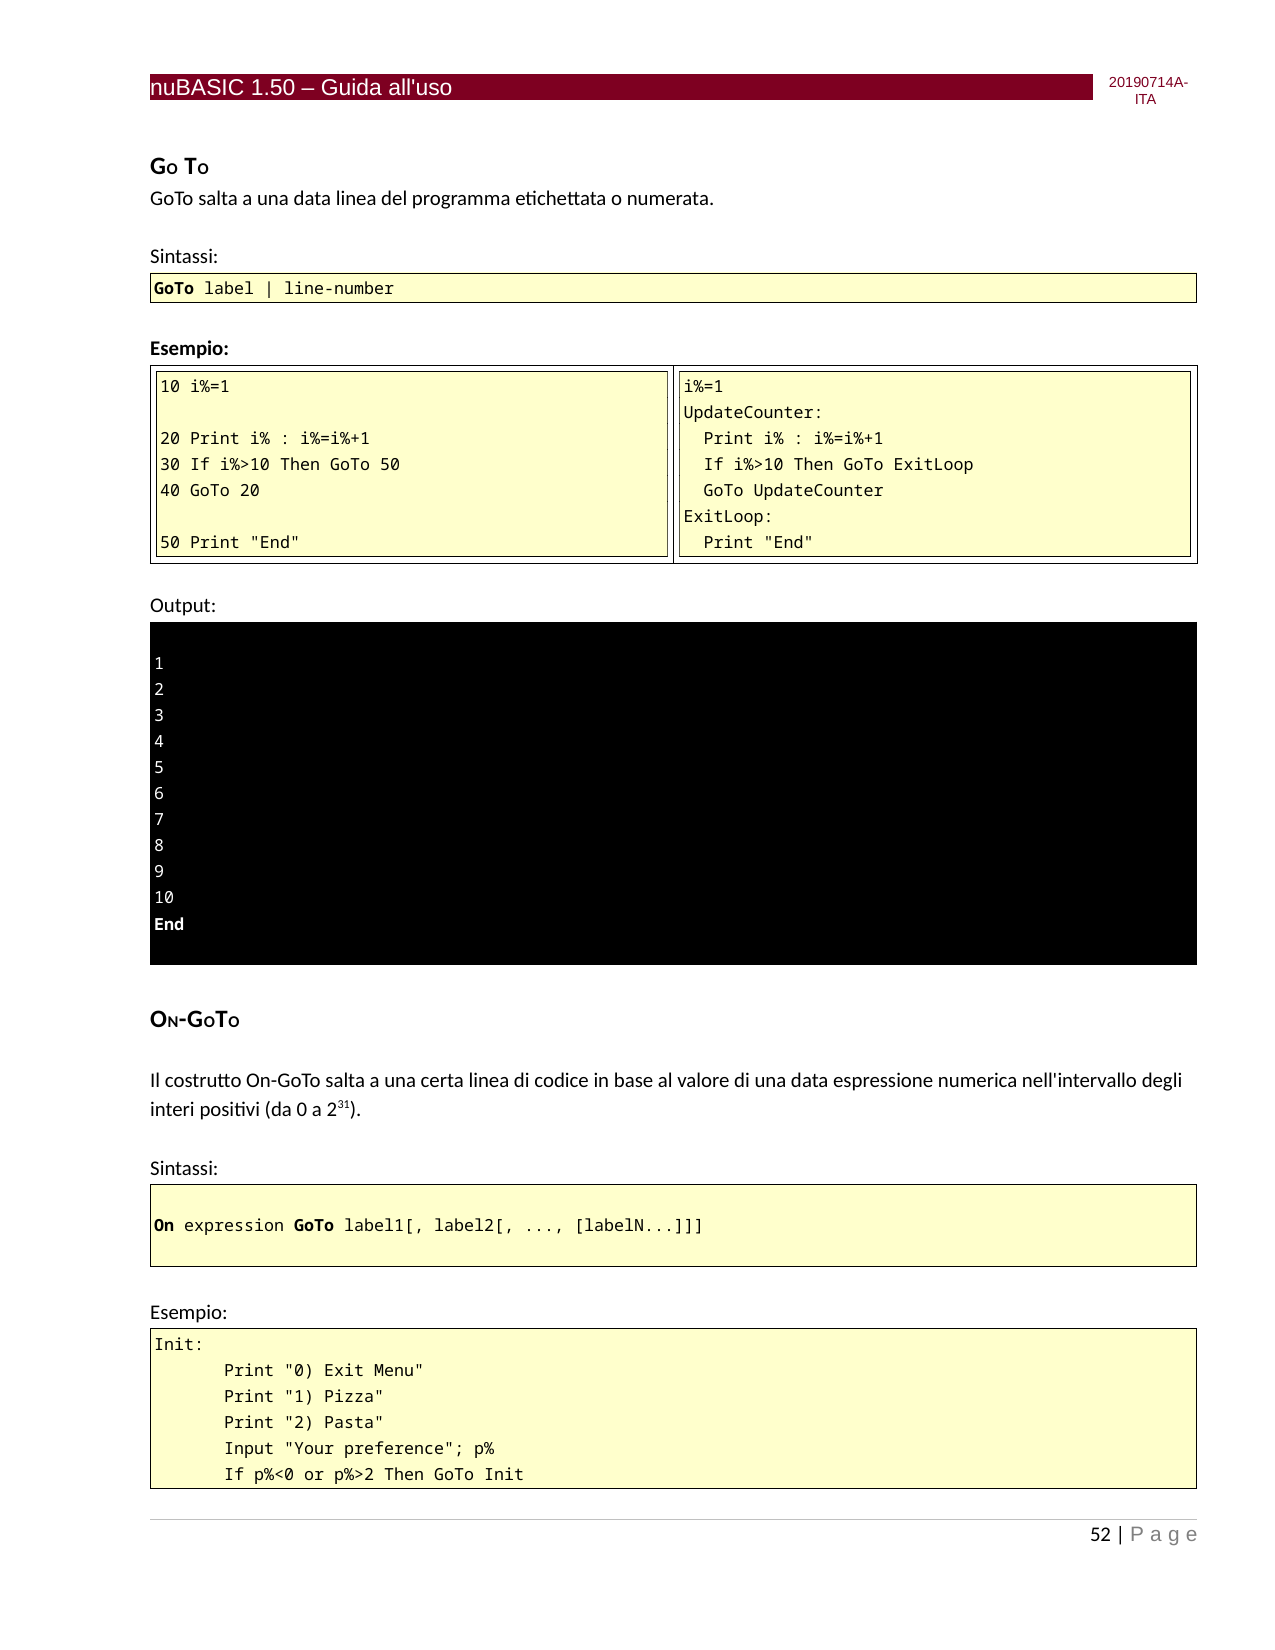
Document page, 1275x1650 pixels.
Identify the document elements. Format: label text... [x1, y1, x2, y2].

text GoTo salta a una data linea del programma etichettata o numerata. [150, 185, 1197, 210]
list Print "2) Pasta" [151, 1406, 1196, 1432]
list 5 [151, 752, 1196, 778]
list 1 [151, 648, 1196, 674]
list End [151, 908, 1196, 934]
text Output: [150, 592, 1197, 618]
list 8 [151, 830, 1196, 856]
list 4 [151, 726, 1196, 752]
table_header 10 i%=1 20 Print i% : i%=i%+1 30 If i%>10 Then GoTo 50 40 GoTo 20 50 Print "End" [151, 366, 673, 563]
list 9 [151, 856, 1196, 882]
table_header i%=1 UpdateCounter: Print i% : i%=i%+1 If i%>10 Then GoTo ExitLoop GoTo UpdateCounter ExitLoop: Print "End" [674, 366, 1197, 563]
list 10 [151, 882, 1196, 908]
list 7 [151, 804, 1196, 830]
text Sintassi: [150, 1155, 1197, 1180]
list Init: [151, 1329, 1196, 1354]
subtitle Go To [150, 150, 1197, 181]
text Sintassi: [150, 243, 1197, 269]
list Input "Your preference"; p% [151, 1432, 1196, 1458]
list If p%<0 or p%>2 Then GoTo Init [151, 1458, 1196, 1488]
list 6 [151, 778, 1196, 804]
list Print "1) Pizza" [151, 1380, 1196, 1406]
list Print "0) Exit Menu" [151, 1354, 1196, 1380]
list On expression GoTo label1[, label2[, ..., [labelN...]]] [151, 1210, 1196, 1236]
list 2 [151, 674, 1196, 700]
subtitle On-GoTo [150, 1003, 1197, 1034]
text Il costrutto On-GoTo salta a una certa linea di codice in base al valore di una data espressione numerica nell'intervallo degli interi positivi (da 0 a 231). [150, 1067, 1197, 1122]
list GoTo label | line-number [151, 274, 1196, 302]
text Esempio: [150, 336, 1197, 361]
text Esempio: [150, 1299, 1197, 1324]
list 3 [151, 700, 1196, 726]
